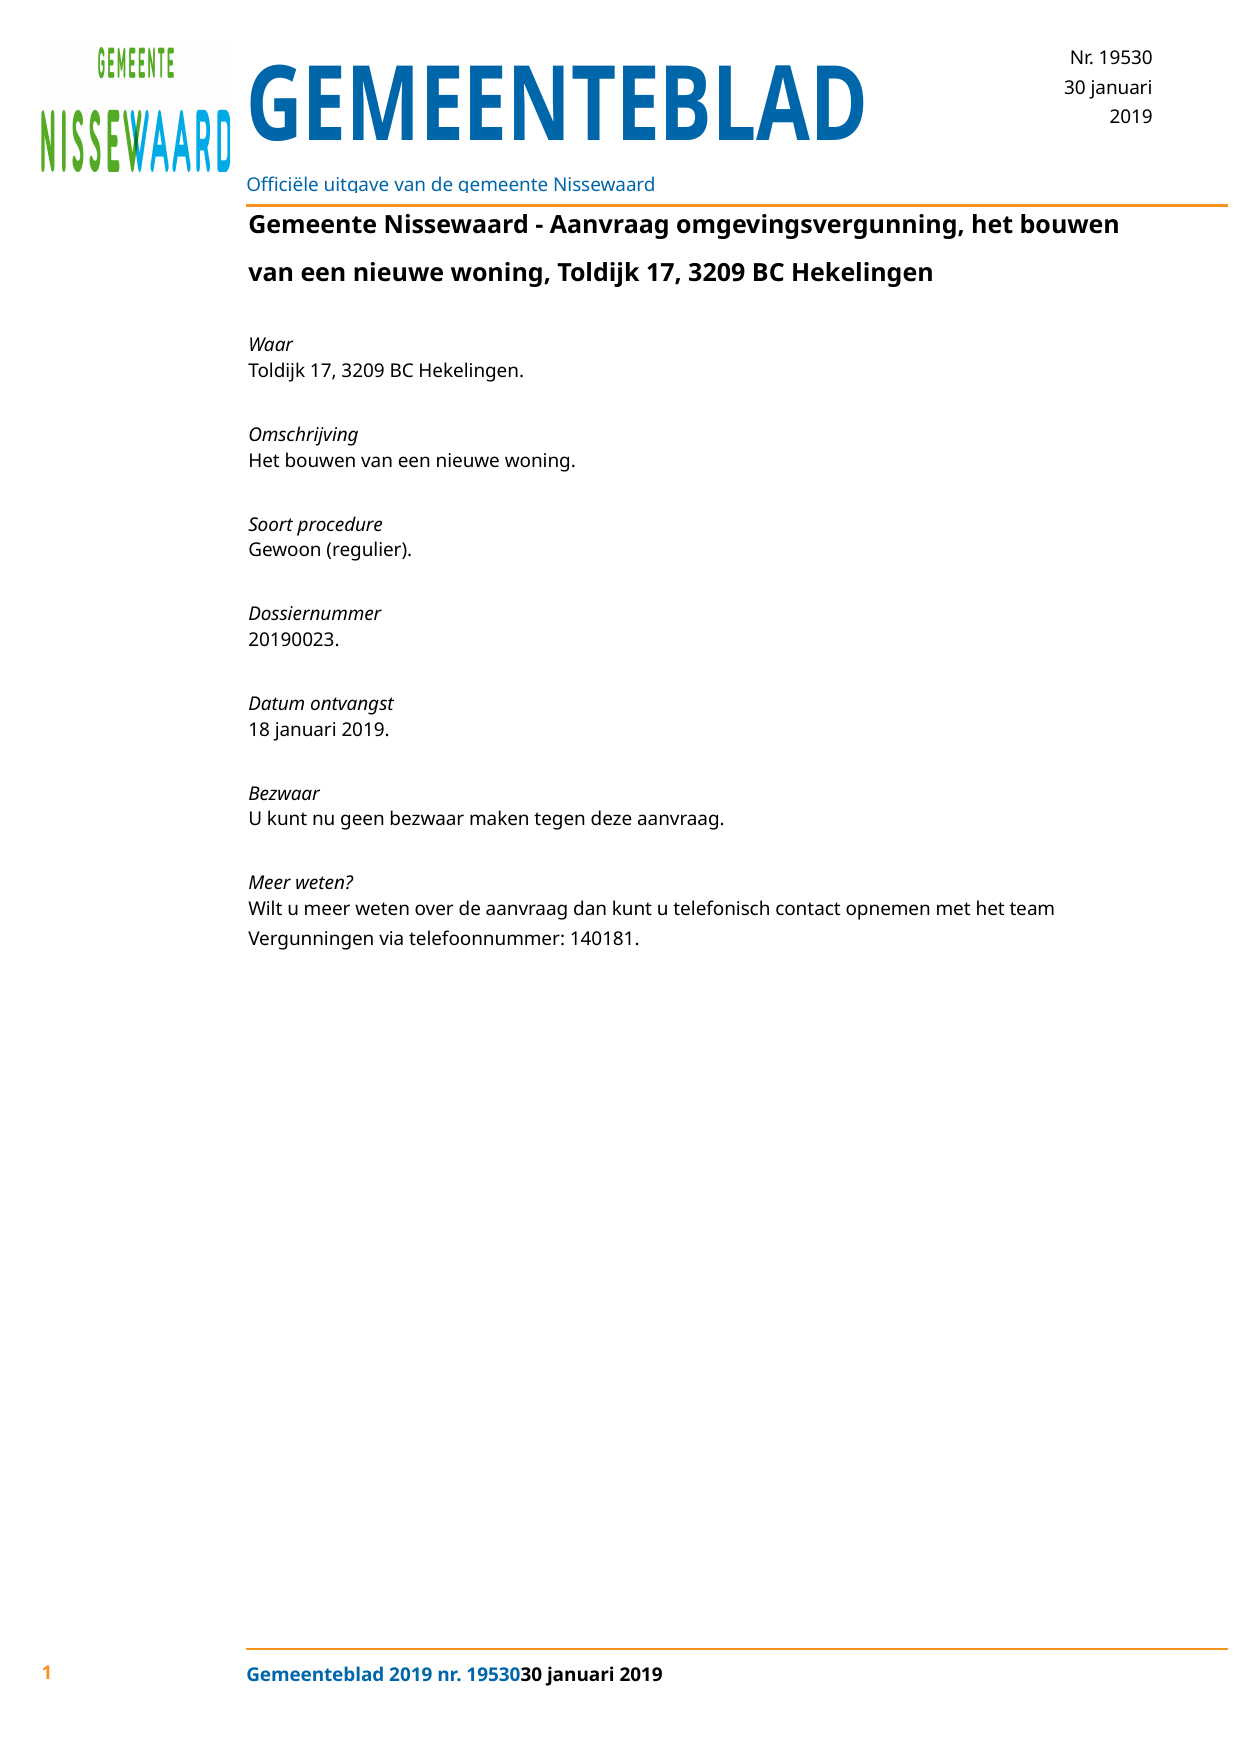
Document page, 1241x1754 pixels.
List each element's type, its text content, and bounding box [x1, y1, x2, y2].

picture [154, 157, 165, 172]
picture [222, 122, 227, 160]
text Wilt u meer weten over de aanvraag dan kunt u telefonisch contact opnemen met het team Vergunningen via telefoonnummer: 140181. [248, 895, 1152, 951]
text Gemeente Nissewaard - Aanvraag omgevingsvergunning, het bouwen van een nieuwe woning, Toldijk 17, 3209 BC Hekelingen [248, 207, 1152, 288]
text Gewoon (regulier). [248, 537, 1152, 562]
text Toldijk 17, 3209 BC Hekelingen. [248, 357, 1152, 383]
text Bezwaar [248, 780, 1152, 806]
text 20190023. [248, 626, 1152, 652]
picture [201, 122, 206, 138]
picture [176, 157, 187, 172]
text U kunt nu geen bezwaar maken tegen deze aanvraag. [248, 806, 1152, 831]
text Het bouwen van een nieuwe woning. [248, 447, 1152, 473]
text Meer weten? [248, 869, 1152, 895]
picture [200, 151, 206, 172]
picture [41, 47, 231, 172]
text Dossiernummer [248, 601, 1152, 626]
text Omschrijving [248, 421, 1152, 447]
text 18 januari 2019. [248, 716, 1152, 742]
text Soort procedure [248, 511, 1152, 537]
text Datum ontvangst [248, 690, 1152, 716]
text Waar [248, 331, 1152, 357]
